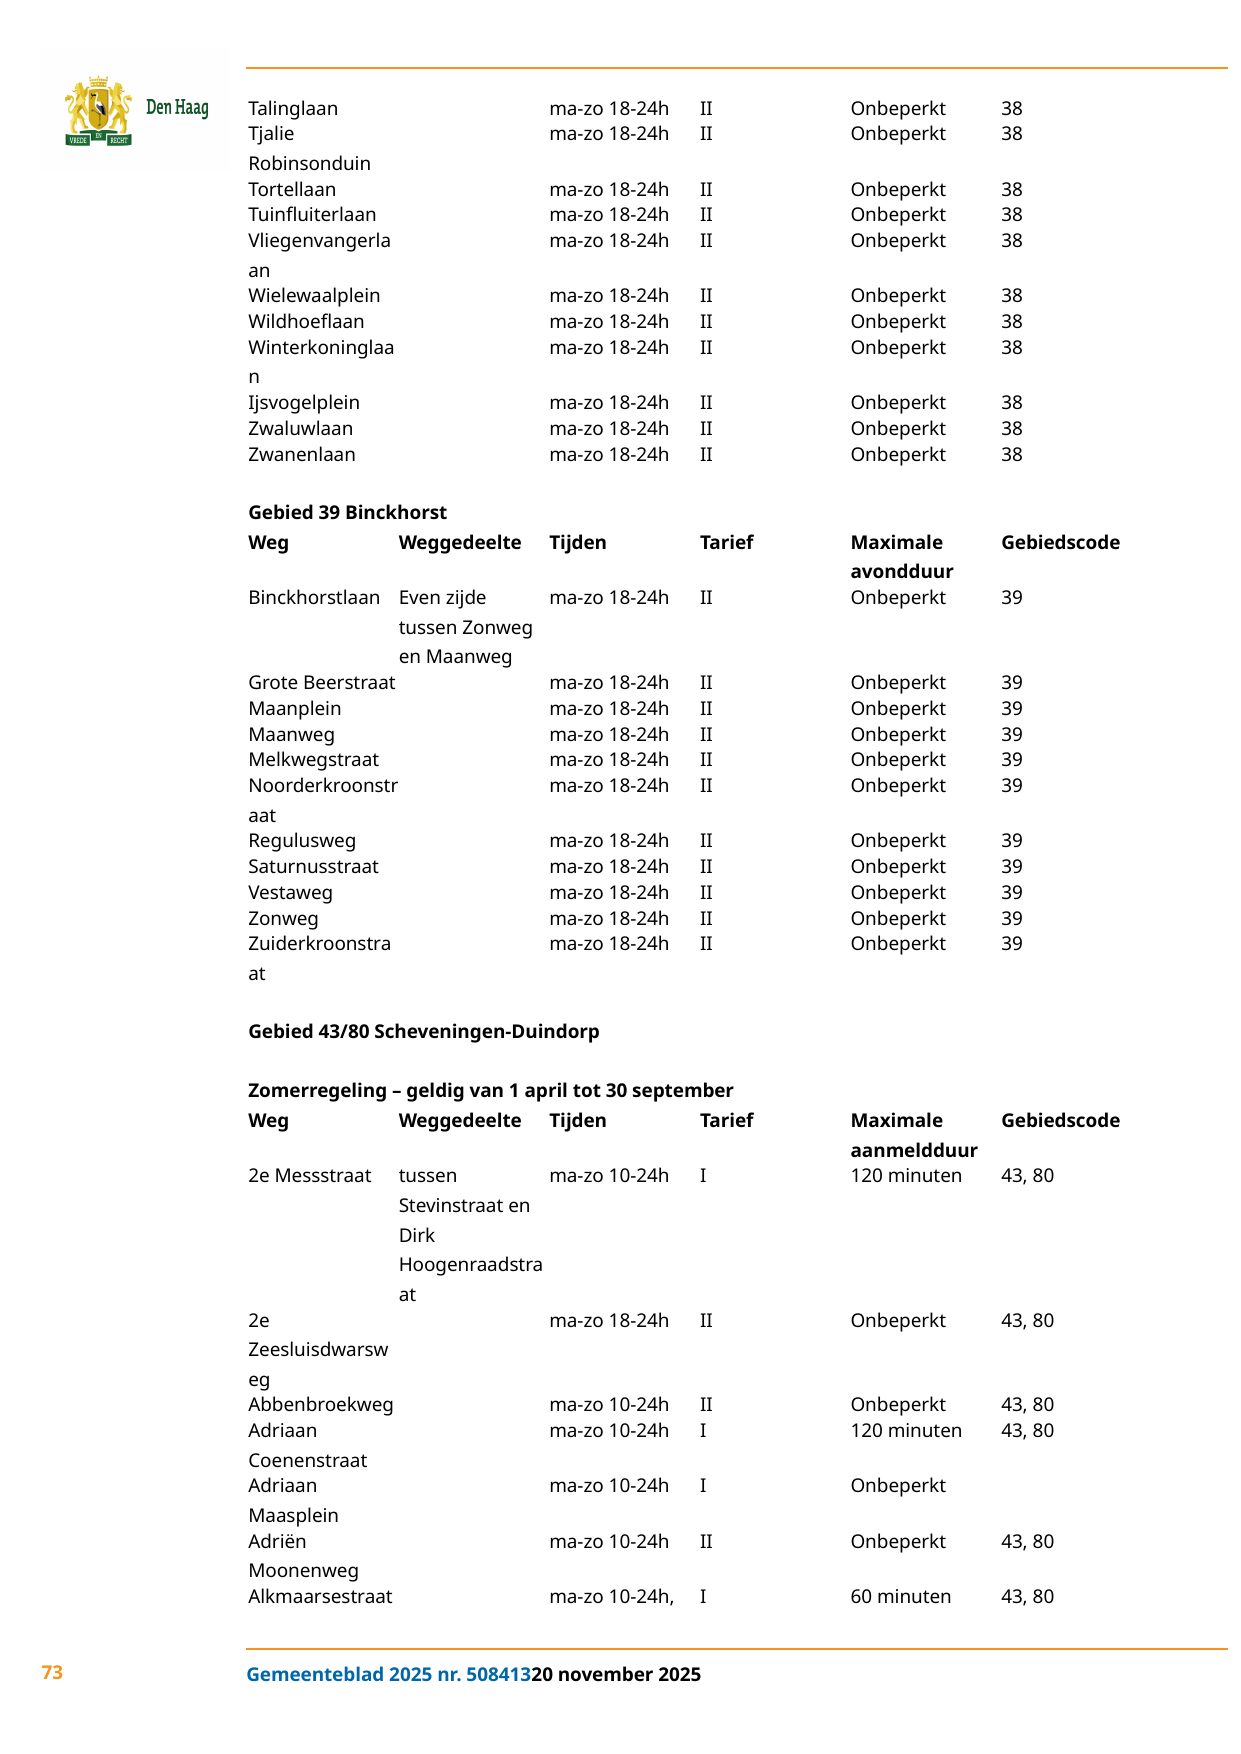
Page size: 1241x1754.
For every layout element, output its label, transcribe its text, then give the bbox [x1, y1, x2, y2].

table_cell Tortellaan [248, 176, 398, 202]
table_cell Onbeperkt [850, 121, 1001, 176]
table_cell 43, 80 [1001, 1583, 1152, 1609]
table_cell Melkwegstraat [248, 746, 398, 772]
table_cell Wielewaalplein [248, 283, 398, 308]
table_cell Onbeperkt [850, 227, 1001, 283]
table_cell II [700, 772, 850, 827]
table_cell Adriën Moonenweg [248, 1528, 398, 1583]
text Gebied 43/80 Scheveningen-Duindorp [248, 1018, 1152, 1044]
table_cell Ijsvogelplein [248, 389, 398, 415]
table_cell II [700, 721, 850, 746]
table_cell 60 minuten [850, 1583, 1001, 1609]
table_cell Onbeperkt [850, 389, 1001, 415]
picture [41, 47, 231, 172]
table_cell 38 [1001, 441, 1152, 467]
table_cell Winterkoninglaan [248, 334, 398, 389]
table_cell [399, 283, 549, 308]
table_cell ma-zo 18-24h [549, 669, 700, 695]
table_cell II [700, 441, 850, 467]
table_cell 38 [1001, 95, 1152, 121]
table_cell Onbeperkt [850, 695, 1001, 721]
table_cell II [700, 669, 850, 695]
table_cell [399, 1418, 549, 1473]
table_header Weg [248, 1108, 398, 1163]
table_cell Onbeperkt [850, 441, 1001, 467]
text Zomerregeling – geldig van 1 april tot 30 september [248, 1078, 1152, 1103]
table_cell II [700, 283, 850, 308]
table_cell ma-zo 10-24h [549, 1473, 700, 1528]
table_cell Onbeperkt [850, 283, 1001, 308]
table_cell Abbenbroekweg [248, 1392, 398, 1417]
table_cell Tjalie Robinsonduin [248, 121, 398, 176]
table_cell Binckhorstlaan [248, 584, 398, 669]
table_cell II [700, 415, 850, 441]
table_cell ma-zo 18-24h [549, 853, 700, 879]
table_cell II [700, 389, 850, 415]
table_cell Adriaan Coenenstraat [248, 1418, 398, 1473]
table_header Gebiedscode [1001, 1108, 1152, 1163]
table_cell 39 [1001, 721, 1152, 746]
table_cell [399, 746, 549, 772]
table_cell Onbeperkt [850, 879, 1001, 905]
table_cell [399, 389, 549, 415]
table_header Tarief [700, 529, 850, 584]
table_cell 43, 80 [1001, 1418, 1152, 1473]
table_cell [399, 1473, 549, 1528]
table_cell [399, 930, 549, 986]
table_cell 38 [1001, 176, 1152, 202]
table_cell II [700, 853, 850, 879]
table_cell Talinglaan [248, 95, 398, 121]
table_cell II [700, 176, 850, 202]
table_cell II [700, 879, 850, 905]
table_cell 43, 80 [1001, 1163, 1152, 1307]
table_cell [399, 1392, 549, 1417]
table_cell Onbeperkt [850, 828, 1001, 853]
table_cell 120 minuten [850, 1163, 1001, 1307]
table_cell ma-zo 18-24h [549, 828, 700, 853]
table_cell Onbeperkt [850, 669, 1001, 695]
table_cell [399, 695, 549, 721]
table_cell [399, 176, 549, 202]
table_header Tijden [549, 529, 700, 584]
table_cell Alkmaarsestraat [248, 1583, 398, 1609]
table_cell 39 [1001, 905, 1152, 930]
table_cell Zwanenlaan [248, 441, 398, 467]
table_cell [399, 905, 549, 930]
table_cell Onbeperkt [850, 930, 1001, 986]
table_cell Onbeperkt [850, 95, 1001, 121]
table_cell II [700, 828, 850, 853]
table_cell 43, 80 [1001, 1307, 1152, 1392]
table_cell 39 [1001, 772, 1152, 827]
table_cell I [700, 1163, 850, 1307]
table_cell 38 [1001, 227, 1152, 283]
table_header Tarief [700, 1108, 850, 1163]
table_cell 39 [1001, 853, 1152, 879]
table_cell ma-zo 18-24h [549, 441, 700, 467]
table_cell II [700, 930, 850, 986]
table_cell 39 [1001, 584, 1152, 669]
table_cell 39 [1001, 828, 1152, 853]
table_cell Onbeperkt [850, 772, 1001, 827]
table_cell [399, 772, 549, 827]
table_cell Onbeperkt [850, 905, 1001, 930]
table_cell Onbeperkt [850, 176, 1001, 202]
table_cell [399, 669, 549, 695]
table_cell ma-zo 18-24h [549, 121, 700, 176]
table_cell 120 minuten [850, 1418, 1001, 1473]
table_cell [399, 202, 549, 227]
table_cell 39 [1001, 669, 1152, 695]
table_cell 38 [1001, 415, 1152, 441]
table_cell ma-zo 18-24h [549, 415, 700, 441]
table_cell ma-zo 18-24h [549, 1307, 700, 1392]
table_cell II [700, 1528, 850, 1583]
table_cell [1001, 1473, 1152, 1528]
table_cell ma-zo 18-24h [549, 930, 700, 986]
table_cell I [700, 1473, 850, 1528]
table_cell [399, 853, 549, 879]
table_cell Zwaluwlaan [248, 415, 398, 441]
table_cell [399, 334, 549, 389]
table_cell 38 [1001, 389, 1152, 415]
table_cell [399, 828, 549, 853]
table_cell ma-zo 18-24h [549, 308, 700, 334]
table_header Weggedeelte [399, 1108, 549, 1163]
table_cell [399, 121, 549, 176]
table_cell II [700, 905, 850, 930]
table_cell ma-zo 18-24h [549, 746, 700, 772]
table_cell Vliegenvangerlaan [248, 227, 398, 283]
table_cell Onbeperkt [850, 584, 1001, 669]
table_cell ma-zo 10-24h [549, 1418, 700, 1473]
table_cell [399, 1307, 549, 1392]
table_cell Onbeperkt [850, 746, 1001, 772]
table_cell ma-zo 18-24h [549, 202, 700, 227]
table_cell ma-zo 10-24h, [549, 1583, 700, 1609]
table_cell ma-zo 18-24h [549, 695, 700, 721]
table_cell II [700, 695, 850, 721]
table_cell [399, 415, 549, 441]
table_cell II [700, 95, 850, 121]
table_cell [399, 308, 549, 334]
table_cell 38 [1001, 283, 1152, 308]
table_cell Wildhoeflaan [248, 308, 398, 334]
table_header Weggedeelte [399, 529, 549, 584]
table_cell Zuiderkroonstraat [248, 930, 398, 986]
table_cell ma-zo 18-24h [549, 584, 700, 669]
table_cell Onbeperkt [850, 721, 1001, 746]
table_cell I [700, 1418, 850, 1473]
table_cell [399, 1528, 549, 1583]
table_cell II [700, 1307, 850, 1392]
table_cell ma-zo 18-24h [549, 772, 700, 827]
table_cell 43, 80 [1001, 1392, 1152, 1417]
table_cell ma-zo 18-24h [549, 879, 700, 905]
table_cell Zonweg [248, 905, 398, 930]
table_cell [399, 95, 549, 121]
table_cell ma-zo 10-24h [549, 1528, 700, 1583]
table_header Maximale aanmeldduur [850, 1108, 1001, 1163]
table_cell Onbeperkt [850, 1528, 1001, 1583]
table_cell I [700, 1583, 850, 1609]
table_header Tijden [549, 1108, 700, 1163]
table_cell 38 [1001, 334, 1152, 389]
table_cell II [700, 334, 850, 389]
table_cell II [700, 584, 850, 669]
table_cell ma-zo 18-24h [549, 95, 700, 121]
table_cell II [700, 746, 850, 772]
table_cell II [700, 308, 850, 334]
table_cell Onbeperkt [850, 308, 1001, 334]
table_cell Onbeperkt [850, 334, 1001, 389]
table_cell 38 [1001, 121, 1152, 176]
table_cell Tuinfluiterlaan [248, 202, 398, 227]
table_cell Saturnusstraat [248, 853, 398, 879]
table_cell 39 [1001, 746, 1152, 772]
text Gebied 39 Binckhorst [248, 499, 1152, 525]
table_cell Onbeperkt [850, 1392, 1001, 1417]
table_cell Onbeperkt [850, 1473, 1001, 1528]
table_cell Grote Beerstraat [248, 669, 398, 695]
table_cell 39 [1001, 695, 1152, 721]
table_cell Onbeperkt [850, 202, 1001, 227]
table_cell Regulusweg [248, 828, 398, 853]
table_cell 2e Messstraat [248, 1163, 398, 1307]
table_cell II [700, 1392, 850, 1417]
table_cell Onbeperkt [850, 415, 1001, 441]
table_cell [399, 441, 549, 467]
table_cell Maanweg [248, 721, 398, 746]
table_cell II [700, 227, 850, 283]
table_cell ma-zo 18-24h [549, 905, 700, 930]
table_cell Onbeperkt [850, 853, 1001, 879]
table_cell ma-zo 18-24h [549, 334, 700, 389]
table_cell Even zijde tussen Zonweg en Maanweg [399, 584, 549, 669]
table_cell [399, 227, 549, 283]
table_cell 39 [1001, 879, 1152, 905]
table_cell [399, 1583, 549, 1609]
table_cell 2e Zeesluisdwarsweg [248, 1307, 398, 1392]
table_cell Noorderkroonstraat [248, 772, 398, 827]
table_cell 39 [1001, 930, 1152, 986]
table_cell II [700, 202, 850, 227]
table_cell [399, 879, 549, 905]
table_cell [399, 721, 549, 746]
table_cell ma-zo 18-24h [549, 389, 700, 415]
table_cell Maanplein [248, 695, 398, 721]
table_cell II [700, 121, 850, 176]
table_cell ma-zo 18-24h [549, 176, 700, 202]
table_cell tussen Stevinstraat en Dirk Hoogenraadstraat [399, 1163, 549, 1307]
table_cell Onbeperkt [850, 1307, 1001, 1392]
table_cell 38 [1001, 202, 1152, 227]
table_cell Vestaweg [248, 879, 398, 905]
table_header Gebiedscode [1001, 529, 1152, 584]
table_cell ma-zo 10-24h [549, 1392, 700, 1417]
table_header Maximale avondduur [850, 529, 1001, 584]
table_header Weg [248, 529, 398, 584]
table_cell ma-zo 18-24h [549, 721, 700, 746]
table_cell ma-zo 18-24h [549, 283, 700, 308]
table_cell 38 [1001, 308, 1152, 334]
table_cell Adriaan Maasplein [248, 1473, 398, 1528]
table_cell ma-zo 10-24h [549, 1163, 700, 1307]
table_cell 43, 80 [1001, 1528, 1152, 1583]
table_cell ma-zo 18-24h [549, 227, 700, 283]
